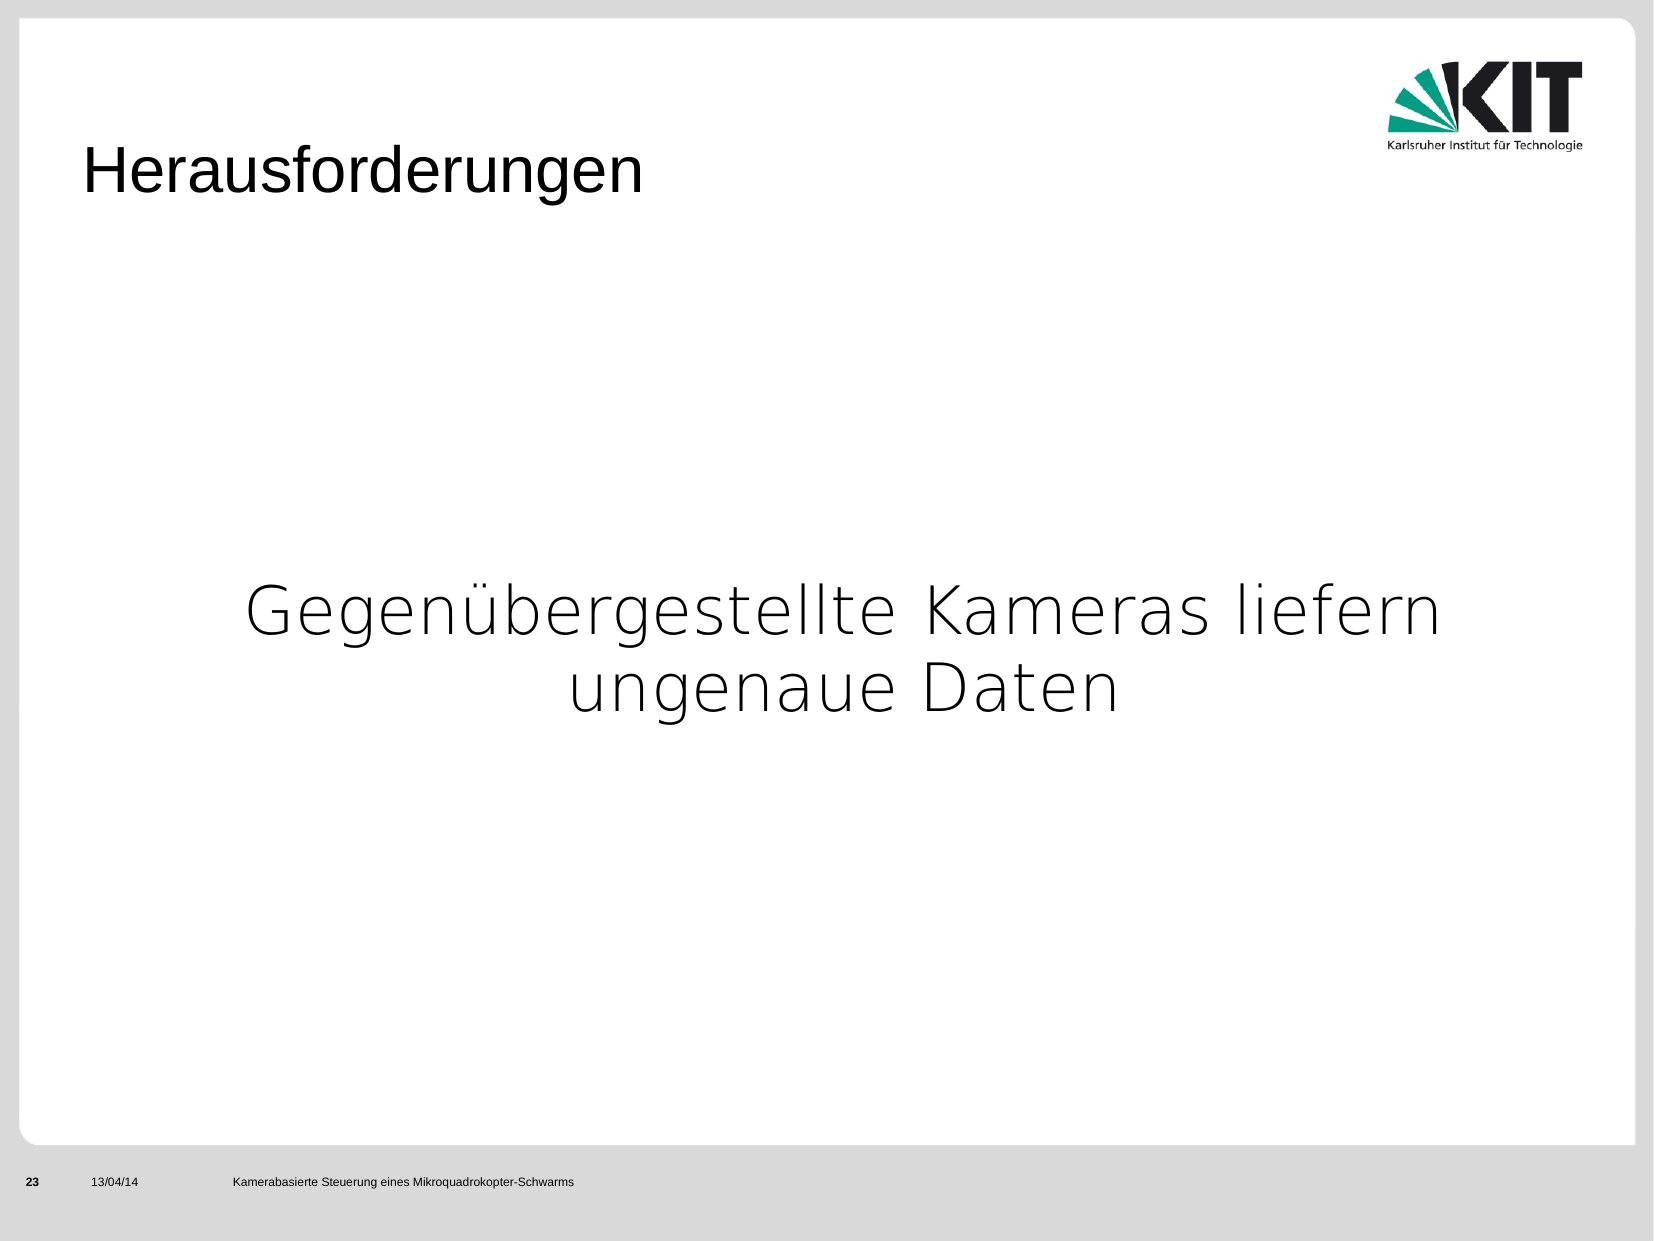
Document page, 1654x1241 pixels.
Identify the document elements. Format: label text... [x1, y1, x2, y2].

picture [0, 0, 1654, 1241]
title Herausforderungen [82, 49, 1571, 257]
subtitle Gegenübergestellte Kameras liefern ungenaue Daten [82, 290, 1571, 1010]
